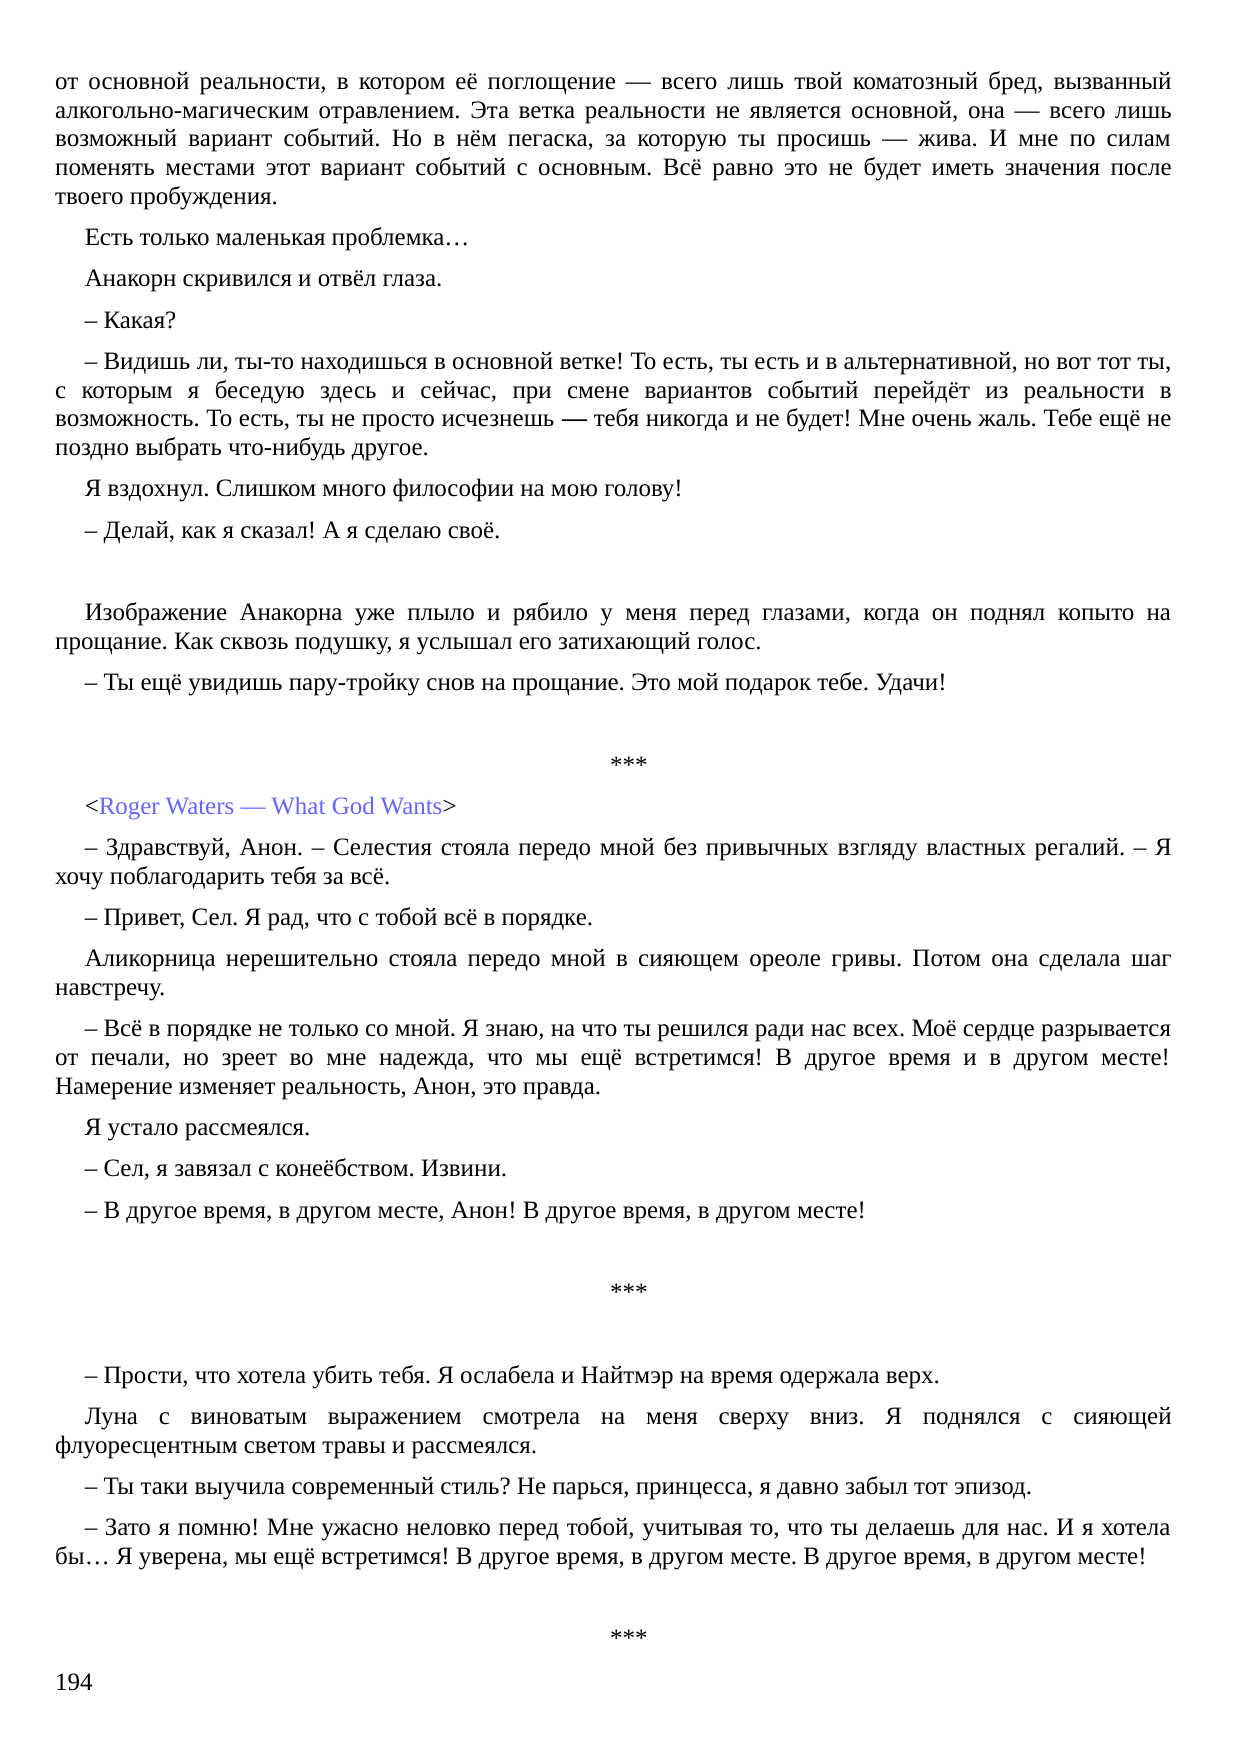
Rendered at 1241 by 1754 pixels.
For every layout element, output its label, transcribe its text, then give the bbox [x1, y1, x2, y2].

text *** [55, 1277, 1173, 1306]
text *** [55, 750, 1173, 778]
text – Зато я помню! Мне ужасно неловко перед тобой, учитывая то, что ты делаешь для нас. И я хотела бы… Я уверена, мы ещё встретимся! В другое время, в другом месте. В другое время, в другом месте! [55, 1512, 1173, 1570]
text – Сел, я завязал с конеёбством. Извини. [55, 1153, 1173, 1182]
text – Видишь ли, ты-то находишься в основной ветке! То есть, ты есть и в альтернативной, но вот тот ты, с которым я беседую здесь и сейчас, при смене вариантов событий перейдёт из реальности в возможность. То есть, ты не просто исчезнешь — тебя никогда и не будет! Мне очень жаль. Тебе ещё не поздно выбрать что-нибудь другое. [55, 346, 1173, 461]
text – Привет, Сел. Я рад, что с тобой всё в порядке. [55, 902, 1173, 931]
text – Здравствуй, Анон. – Селестия стояла передо мной без привычных взгляду властных регалий. – Я хочу поблагодарить тебя за всё. [55, 832, 1173, 890]
text Изображение Анакорна уже плыло и рябило у меня перед глазами, когда он поднял копыто на прощание. Как сквозь подушку, я услышал его затихающий голос. [55, 597, 1173, 655]
text – Прости, что хотела убить тебя. Я ослабела и Найтмэр на время одержала верх. [55, 1360, 1173, 1388]
text – Делай, как я сказал! А я сделаю своё. [55, 515, 1173, 543]
text – Какая? [55, 305, 1173, 333]
text *** [55, 1623, 1173, 1652]
text Есть только маленькая проблемка… [55, 222, 1173, 251]
text – Ты таки выучила современный стиль? Не парься, принцесса, я давно забыл тот эпизод. [55, 1471, 1173, 1500]
text Аликорница нерешительно стояла передо мной в сияющем ореоле гривы. Потом она сделала шаг навстречу. [55, 943, 1173, 1001]
text – Ты ещё увидишь пару-тройку снов на прощание. Это мой подарок тебе. Удачи! [55, 667, 1173, 696]
text – Всё в порядке не только со мной. Я знаю, на что ты решился ради нас всех. Моё сердце разрывается от печали, но зреет во мне надежда, что мы ещё встретимся! В другое время и в другом месте! Намерение изменяет реальность, Анон, это правда. [55, 1013, 1173, 1100]
text <Roger Waters — What God Wants> [55, 791, 1173, 820]
text Луна с виноватым выражением смотрела на меня сверху вниз. Я поднялся с сияющей флуоресцентным светом травы и рассмеялся. [55, 1401, 1173, 1458]
text Я устало рассмеялся. [55, 1112, 1173, 1141]
text Я вздохнул. Слишком много философии на мою голову! [55, 473, 1173, 502]
text Анакорн скривился и отвёл глаза. [55, 263, 1173, 292]
text – В другое время, в другом месте, Анон! В другое время, в другом месте! [55, 1195, 1173, 1223]
text от основной реальности, в котором её поглощение — всего лишь твой коматозный бред, вызванный алкогольно-магическим отравлением. Эта ветка реальности не является основной, она — всего лишь возможный вариант событий. Но в нём пегаска, за которую ты просишь — жива. И мне по силам поменять местами этот вариант событий с основным. Всё равно это не будет иметь значения после твоего пробуждения. [55, 66, 1173, 210]
